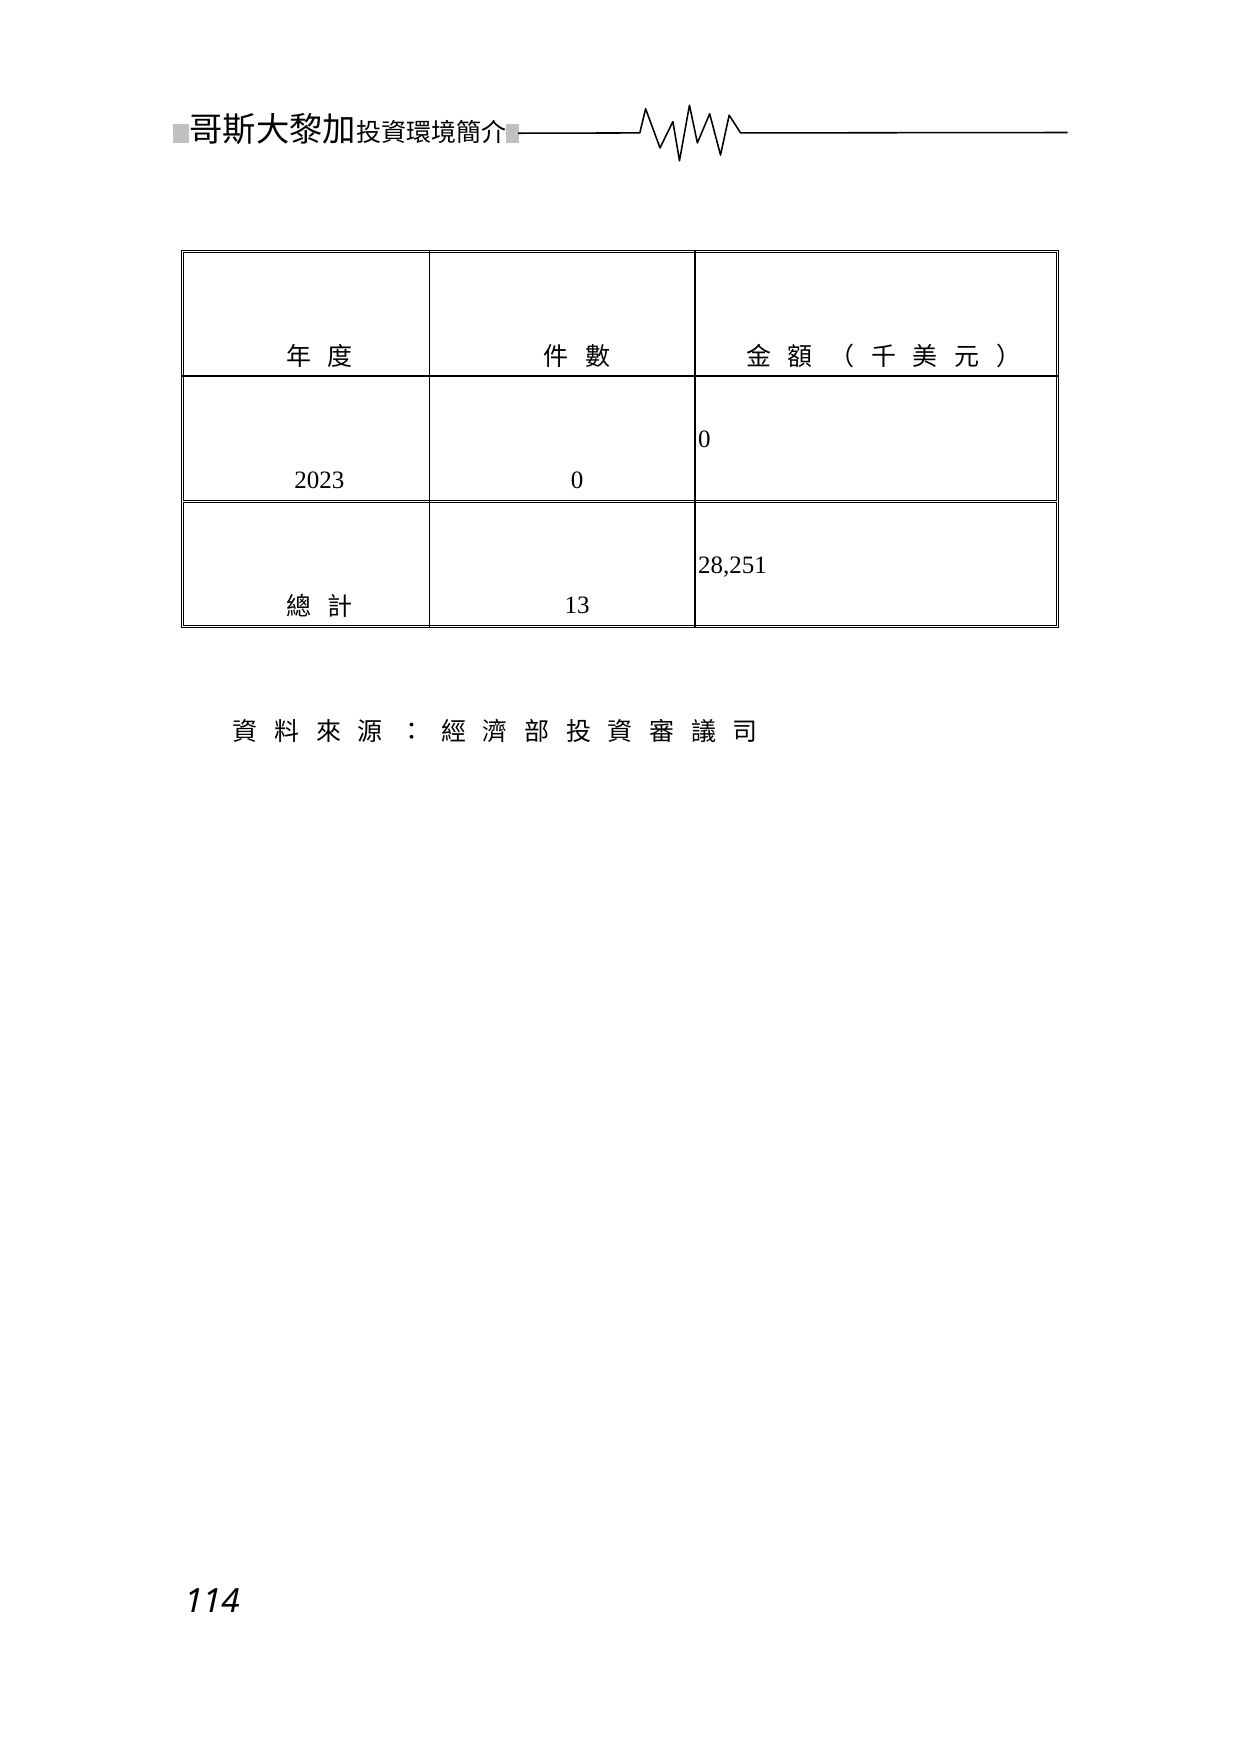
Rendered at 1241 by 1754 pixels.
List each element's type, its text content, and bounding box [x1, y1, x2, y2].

table_cell 2023 [184, 377, 429, 500]
table_header 金額（千美元） [696, 253, 1056, 375]
table_header 年度 [184, 253, 429, 375]
table_cell 28,251 [696, 503, 1056, 625]
table_cell 0 [430, 377, 694, 500]
table_cell 13 [430, 503, 694, 625]
text 資料來源：經濟部投資審議司 [195, 688, 1045, 750]
table_cell 0 [696, 377, 1056, 500]
table_cell 總計 [184, 503, 429, 625]
table_header 件數 [430, 253, 694, 375]
